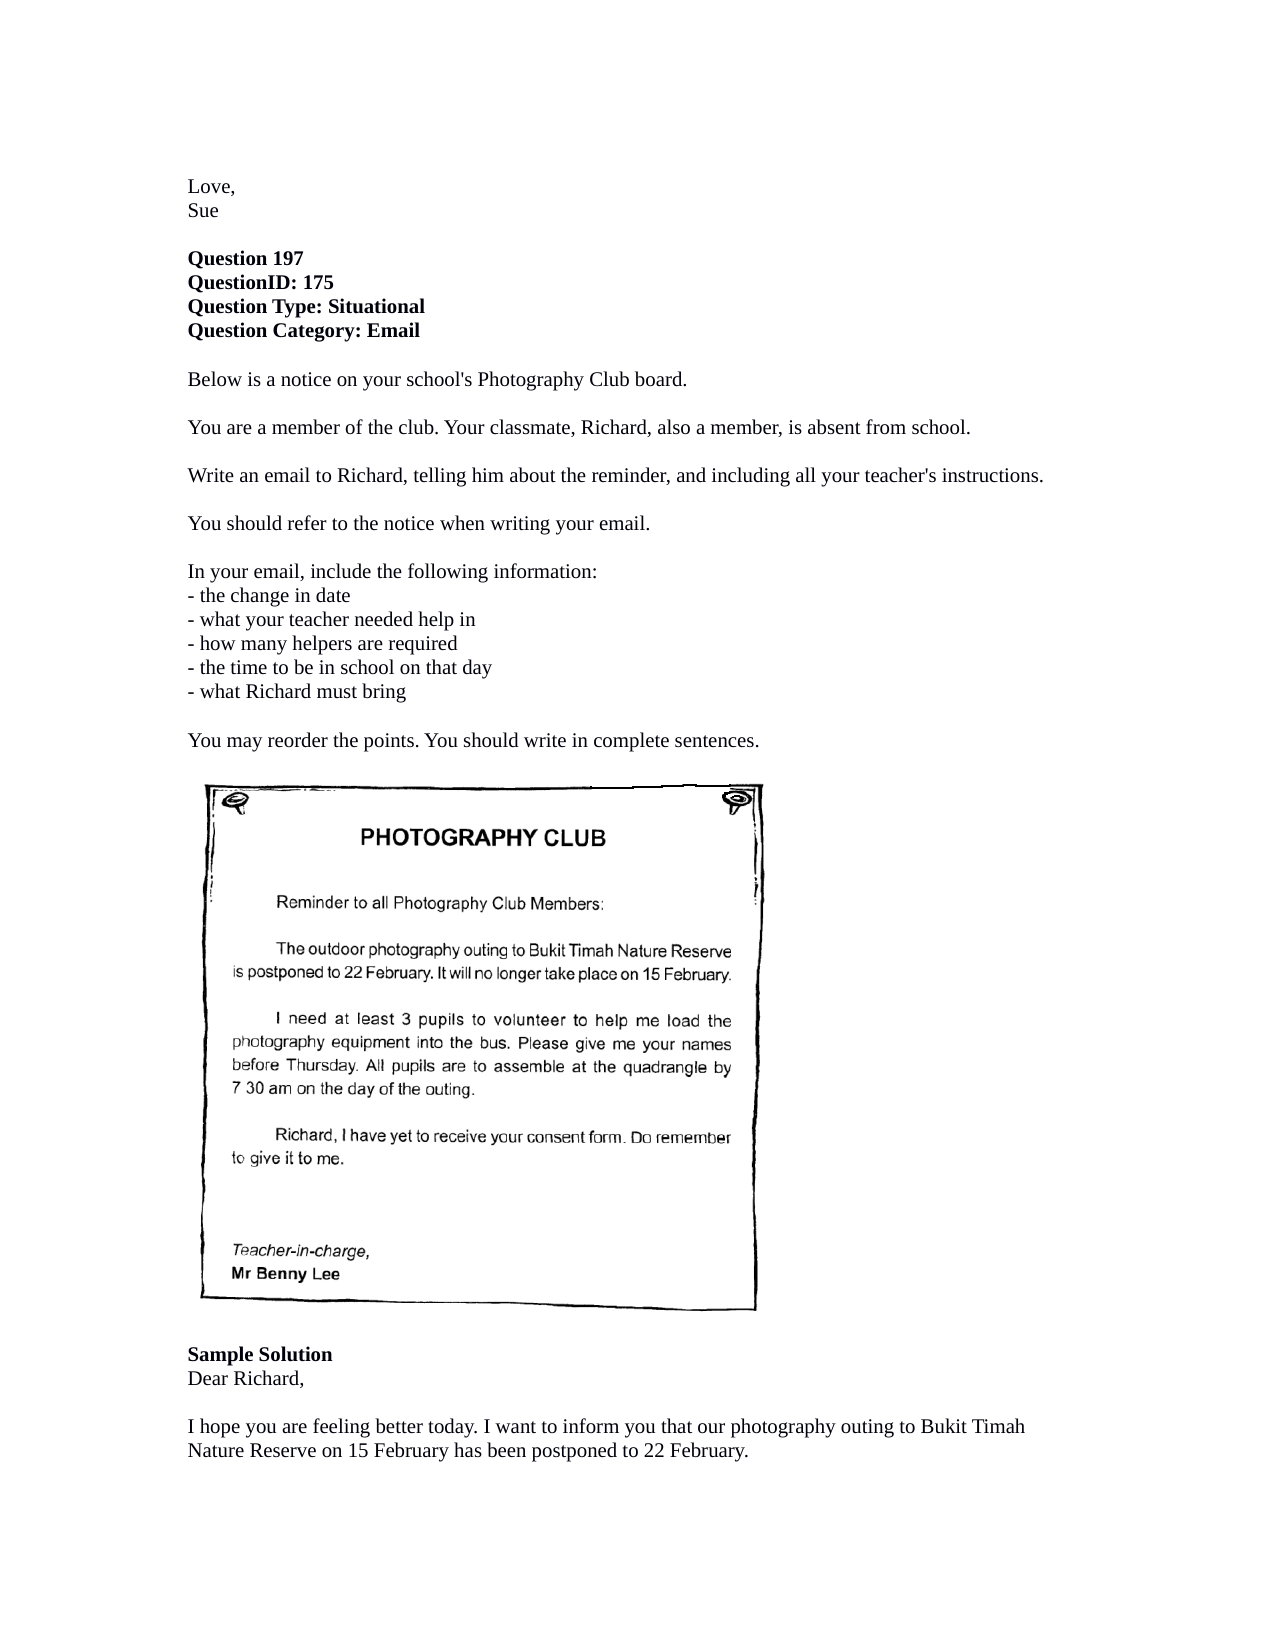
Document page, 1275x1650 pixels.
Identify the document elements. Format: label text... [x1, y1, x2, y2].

text You should refer to the notice when writing your email. [187, 511, 1087, 535]
text QuestionID: 175 [187, 270, 1087, 294]
text Question Category: Email [187, 318, 1087, 342]
text You may reorder the points. You should write in complete sentences. [187, 727, 1087, 752]
text Write an email to Richard, telling him about the reminder, and including all your teacher's instructions. [187, 463, 1087, 487]
text - what Richard must bring [187, 679, 1087, 703]
text - what your teacher needed help in [187, 607, 1087, 631]
text Question Type: Situational [187, 294, 1087, 318]
text - the time to be in school on that day [187, 655, 1087, 679]
text Dear Richard, [187, 1366, 1087, 1390]
text - how many helpers are required [187, 631, 1087, 655]
text You are a member of the club. Your classmate, Richard, also a member, is absent from school. [187, 415, 1087, 439]
text - the change in date [187, 583, 1087, 607]
text Sample Solution [187, 1342, 1087, 1366]
text Love, [187, 174, 1087, 198]
text I hope you are feeling better today. I want to inform you that our photography outing to Bukit Timah Nature Reserve on 15 February has been postponed to 22 February. [187, 1414, 1087, 1462]
text Question 197 [187, 246, 1087, 270]
text In your email, include the following information: [187, 559, 1087, 583]
text Below is a notice on your school's Photography Club board. [187, 367, 1087, 391]
text Sue [187, 198, 1087, 222]
picture [187, 775, 770, 1318]
